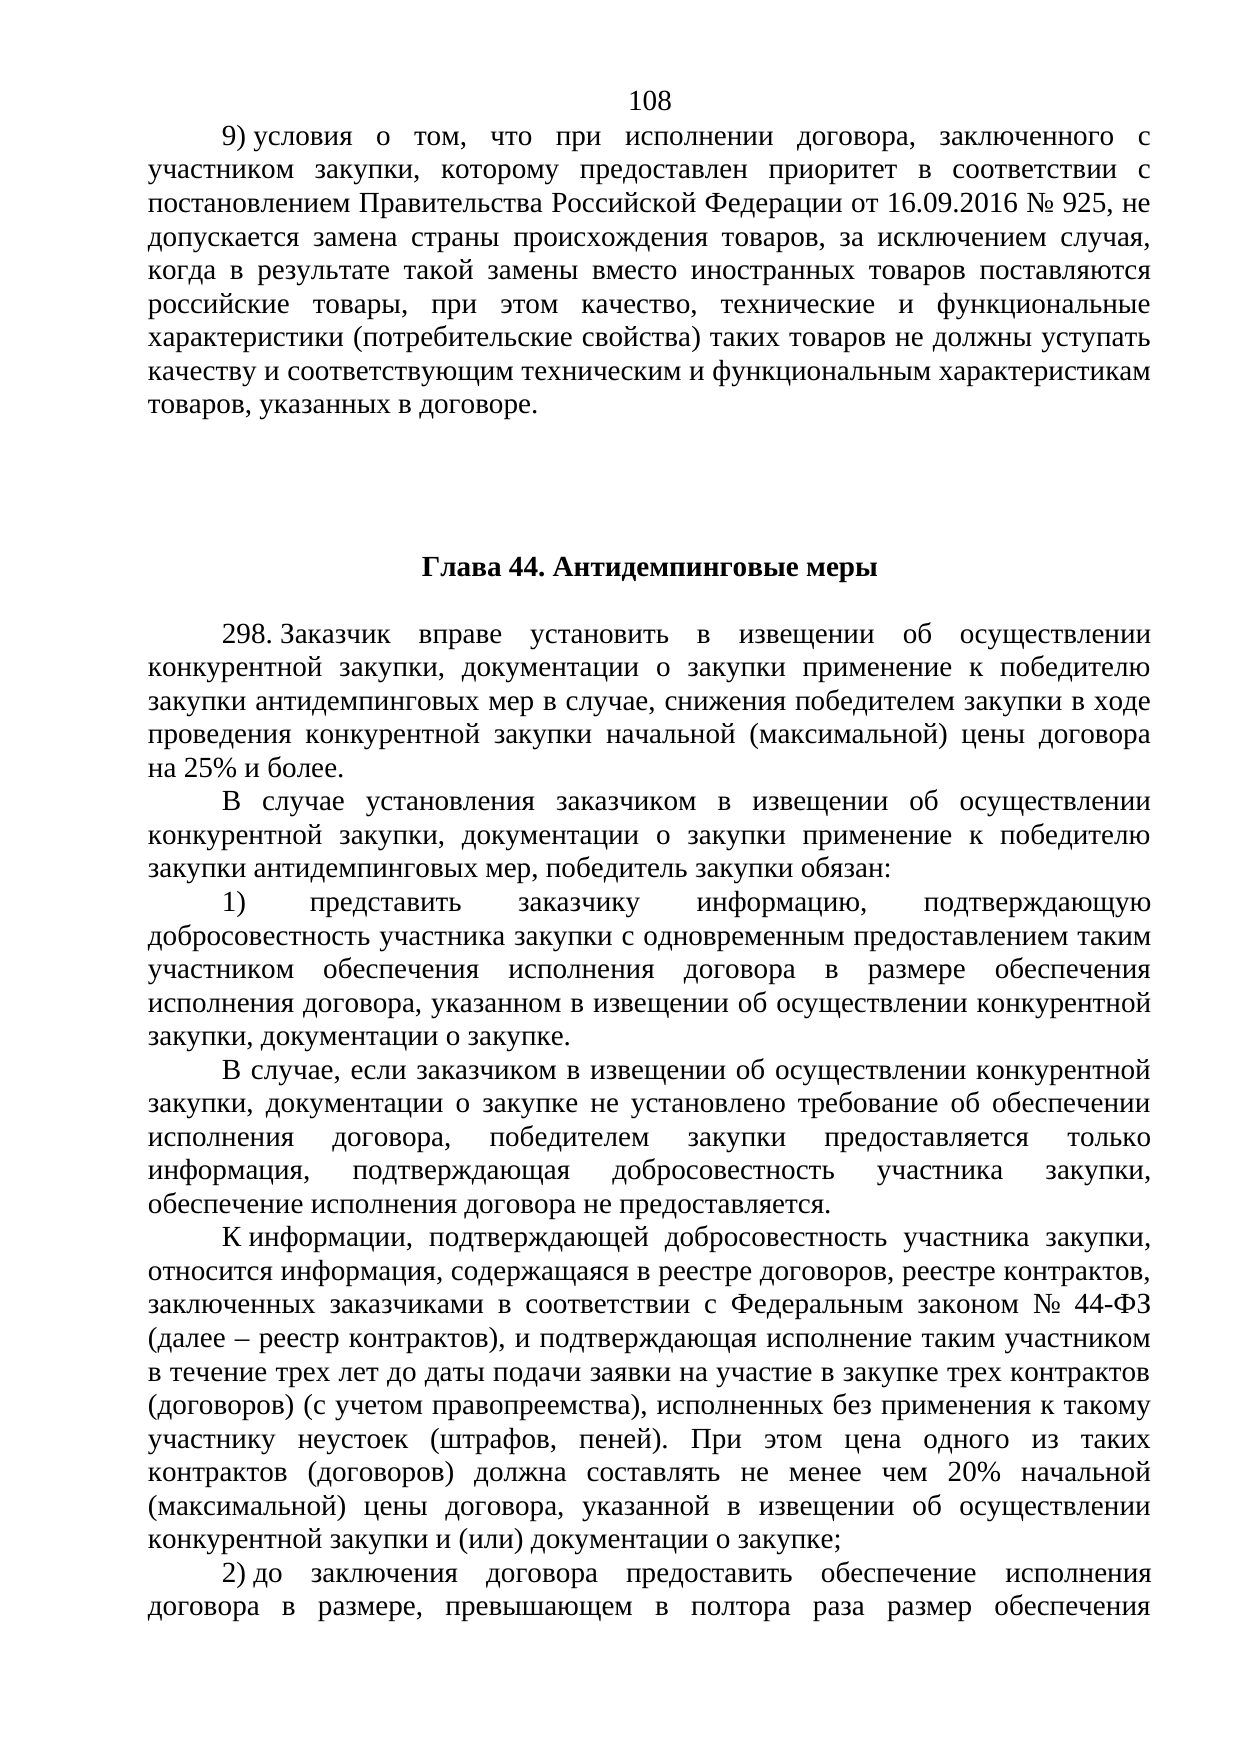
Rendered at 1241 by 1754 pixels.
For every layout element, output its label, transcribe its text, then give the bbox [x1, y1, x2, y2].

text В случае, если заказчиком в извещении об осуществлении конкурентной закупки, документации о закупке не установлено требование об обеспечении исполнения договора, победителем закупки предоставляется только информация, подтверждающая добросовестность участника закупки, обеспечение исполнения договора не предоставляется. [148, 1052, 1152, 1219]
text 1) представить заказчику информацию, подтверждающую добросовестность участника закупки с одновременным предоставлением таким участником обеспечения исполнения договора в размере обеспечения исполнения договора, указанном в извещении об осуществлении конкурентной закупки, документации о закупке. [148, 884, 1152, 1052]
text 2) до заключения договора предоставить обеспечение исполнения договора в размере, превышающем в полтора раза размер обеспечения [148, 1555, 1152, 1622]
text 9) условия о том, что при исполнении договора, заключенного с участником закупки, которому предоставлен приоритет в соответствии с постановлением Правительства Российской Федерации от 16.09.2016 № 925, не допускается замена страны происхождения товаров, за исключением случая, когда в результате такой замены вместо иностранных товаров поставляются российские товары, при этом качество, технические и функциональные характеристики (потребительские свойства) таких товаров не должны уступать качеству и соответствующим техническим и функциональным характеристикам товаров, указанных в договоре. [148, 118, 1152, 420]
text К информации, подтверждающей добросовестность участника закупки, относится информация, содержащаяся в реестре договоров, реестре контрактов, заключенных заказчиками в соответствии с Федеральным законом № 44-ФЗ (далее – реестр контрактов), и подтверждающая исполнение таким участником в течение трех лет до даты подачи заявки на участие в закупке трех контрактов (договоров) (с учетом правопреемства), исполненных без применения к такому участнику неустоек (штрафов, пеней). При этом цена одного из таких контрактов (договоров) должна составлять не менее чем 20% начальной (максимальной) цены договора, указанной в извещении об осуществлении конкурентной закупки и (или) документации о закупке; [148, 1219, 1152, 1555]
text Глава 44. Антидемпинговые меры [148, 549, 1152, 582]
text 298. Заказчик вправе установить в извещении об осуществлении конкурентной закупки, документации о закупки применение к победителю закупки антидемпинговых мер в случае, снижения победителем закупки в ходе проведения конкурентной закупки начальной (максимальной) цены договора на 25% и более. [148, 616, 1152, 783]
text В случае установления заказчиком в извещении об осуществлении конкурентной закупки, документации о закупки применение к победителю закупки антидемпинговых мер, победитель закупки обязан: [148, 783, 1152, 884]
